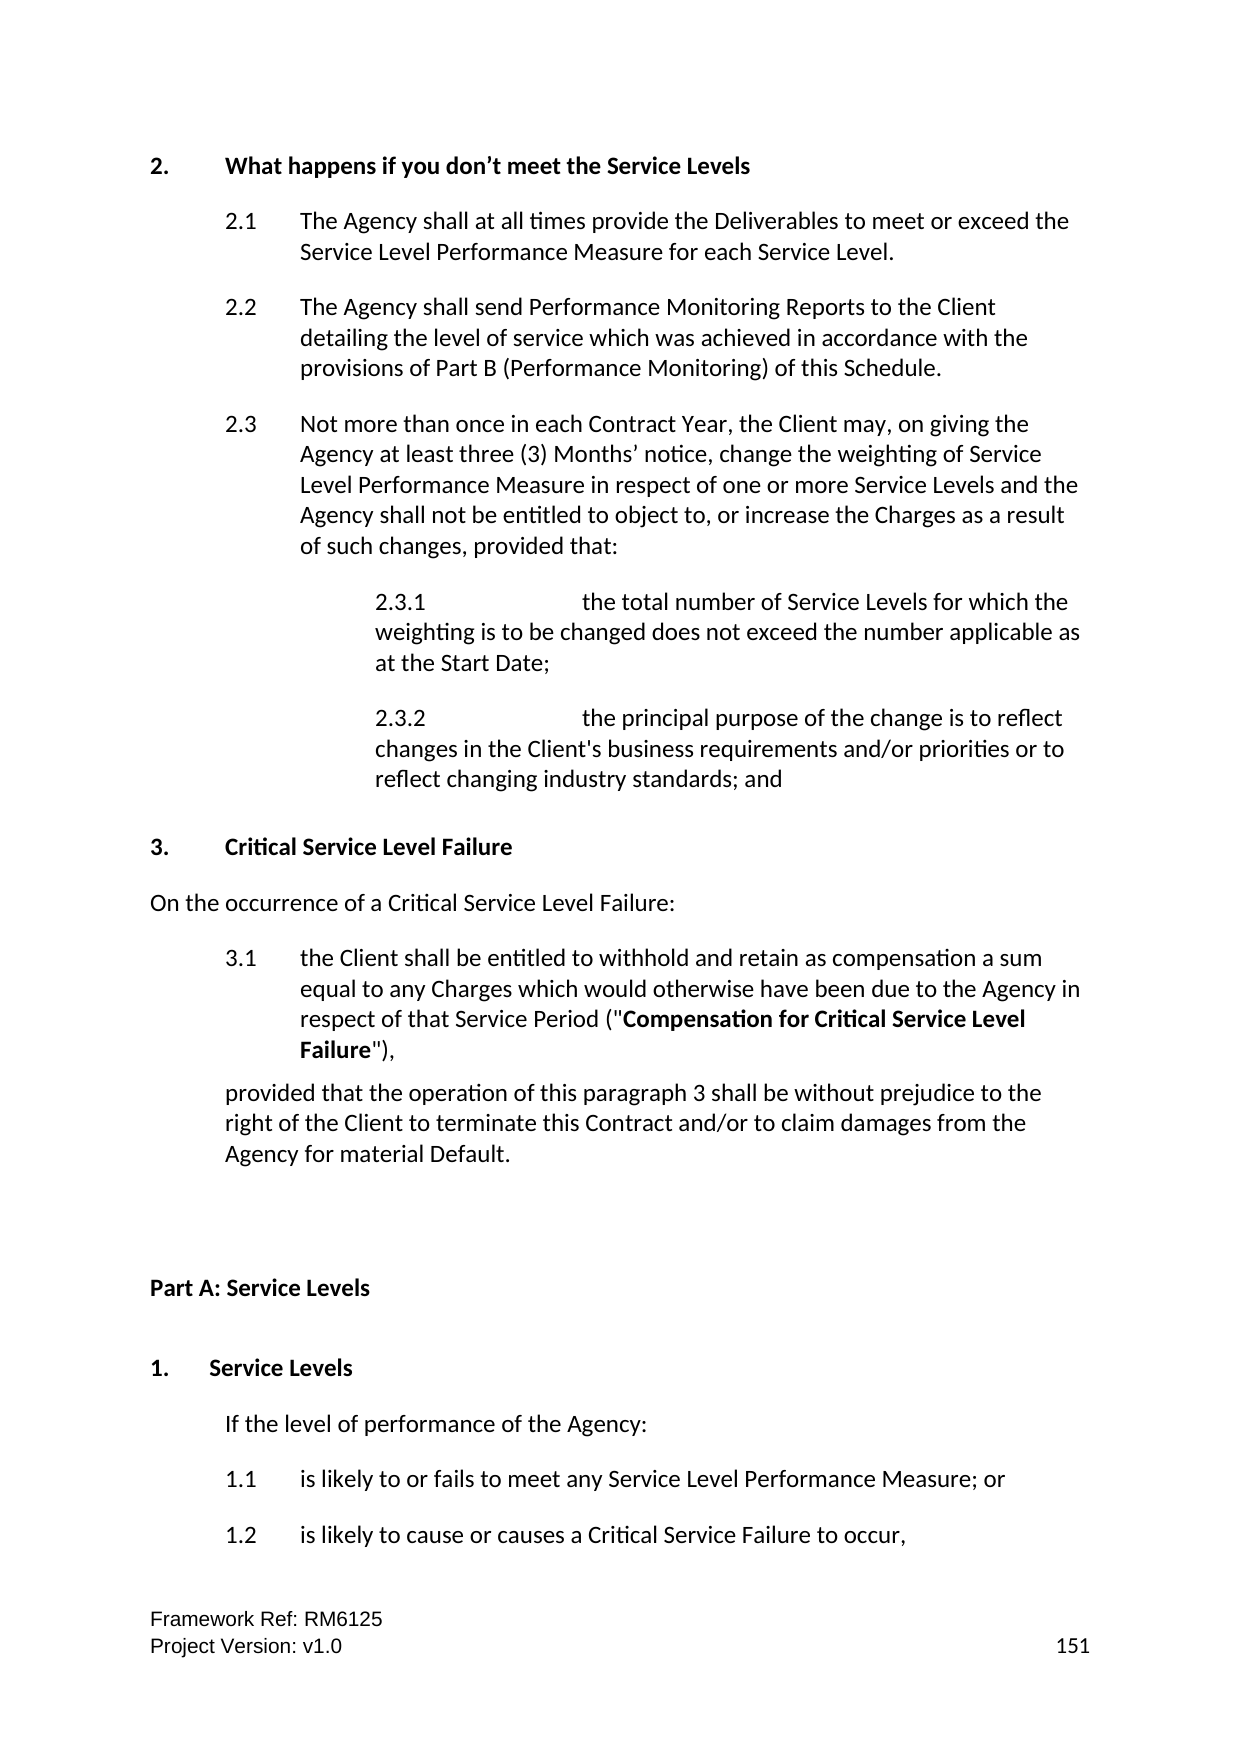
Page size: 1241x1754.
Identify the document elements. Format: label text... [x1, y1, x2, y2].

text On the occurrence of a Critical Service Level Failure: [150, 887, 1090, 917]
text Part A: Service Levels [150, 1272, 1090, 1302]
list the total number of Service Levels for which the weighting is to be changed does not exceed the number applicable as at the Start Date; [375, 586, 1090, 677]
list The Agency shall at all times provide the Deliverables to meet or exceed the Service Level Performance Measure for each Service Level. [225, 206, 1090, 267]
text provided that the operation of this paragraph 3 shall be without prejudice to the right of the Client to terminate this Contract and/or to claim damages from the Agency for material Default. [225, 1077, 1090, 1168]
list the Client shall be entitled to withhold and retain as compensation a sum equal to any Charges which would otherwise have been due to the Agency in respect of that Service Period ("Compensation for Critical Service Level Failure"), [225, 942, 1090, 1064]
list is likely to cause or causes a Critical Service Failure to occur, [225, 1519, 1090, 1549]
list Service Levels [150, 1352, 1090, 1383]
list Not more than once in each Contract Year, the Client may, on giving the Agency at least three (3) Months’ notice, change the weighting of Service Level Performance Measure in respect of one or more Service Levels and the Agency shall not be entitled to object to, or increase the Charges as a result of such changes, provided that: [225, 408, 1090, 561]
list The Agency shall send Performance Monitoring Reports to the Client detailing the level of service which was achieved in accordance with the provisions of Part B (Performance Monitoring) of this Schedule. [225, 292, 1090, 383]
list is likely to or fails to meet any Service Level Performance Measure; or [225, 1463, 1090, 1494]
list What happens if you don’t meet the Service Levels [150, 150, 1090, 181]
list Critical Service Level Failure [150, 831, 1090, 862]
list the principal purpose of the change is to reflect changes in the Client's business requirements and/or priorities or to reflect changing industry standards; and [375, 702, 1090, 794]
text If the level of performance of the Agency: [225, 1408, 1090, 1438]
